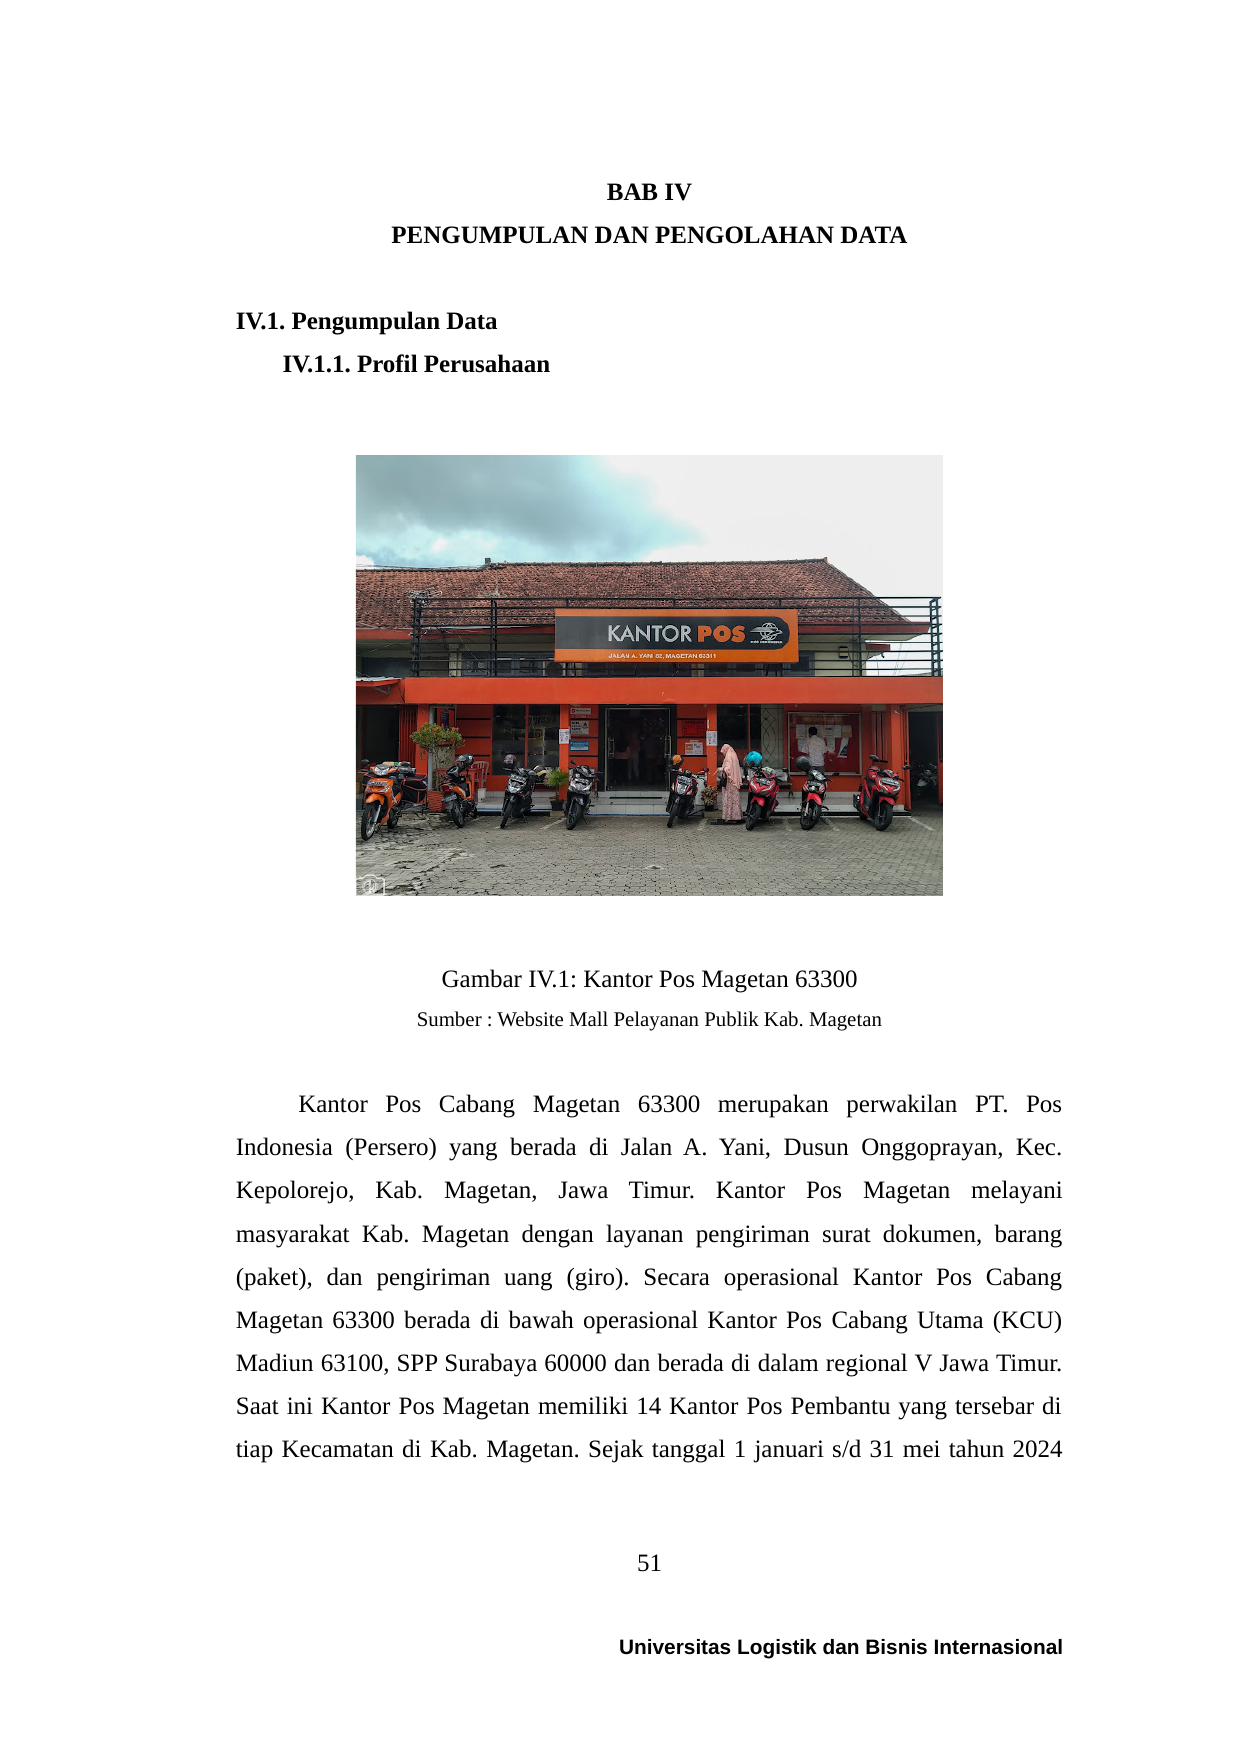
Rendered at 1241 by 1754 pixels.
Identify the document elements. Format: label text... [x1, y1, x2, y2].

text Kantor Pos Cabang Magetan 63300 merupakan perwakilan PT. Pos Indonesia (Persero) yang berada di Jalan A. Yani, Dusun Onggoprayan, Kec. Kepolorejo, Kab. Magetan, Jawa Timur. Kantor Pos Magetan melayani masyarakat Kab. Magetan dengan layanan pengiriman surat dokumen, barang (paket), dan pengiriman uang (giro). Secara operasional Kantor Pos Cabang Magetan 63300 berada di bawah operasional Kantor Pos Cabang Utama (KCU) Madiun 63100, SPP Surabaya 60000 dan berada di dalam regional V Jawa Timur. Saat ini Kantor Pos Magetan memiliki 14 Kantor Pos Pembantu yang tersebar di tiap Kecamatan di Kab. Magetan. Sejak tanggal 1 januari s/d 31 mei tahun 2024 [236, 393, 1063, 1463]
text Gambar IV.1: Kantor Pos Magetan 63300 [356, 964, 943, 993]
text Sumber : Website Mall Pelayanan Publik Kab. Magetan [356, 1007, 943, 1031]
subtitle Pengumpulan Data [236, 306, 1063, 335]
subtitle Pengumpulan dan pengolahan data [236, 177, 1063, 249]
picture [355, 455, 943, 896]
subtitle Profil perusahaan [282, 349, 1063, 378]
